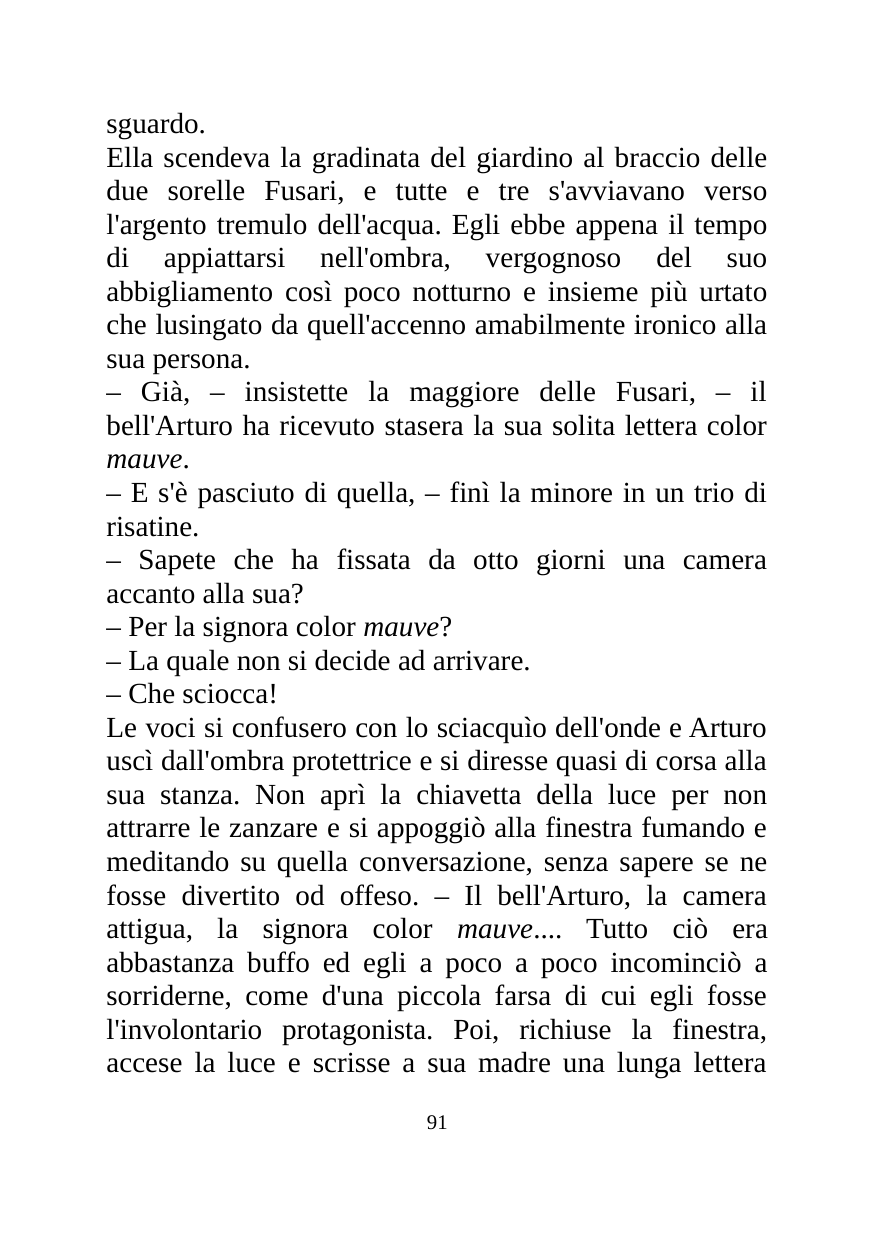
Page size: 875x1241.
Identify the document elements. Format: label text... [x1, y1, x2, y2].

text – E s'è pasciuto di quella, – finì la minore in un trio di risatine. [106, 475, 768, 542]
text Le voci si confusero con lo sciacquìo dell'onde e Arturo uscì dall'ombra protettrice e si diresse quasi di corsa alla sua stanza. Non aprì la chiavetta della luce per non attrarre le zanzare e si appoggiò alla finestra fumando e meditando su quella conversazione, senza sapere se ne fosse divertito od offeso. – Il bell'Arturo, la camera attigua, la signora color mauve.... Tutto ciò era abbastanza buffo ed egli a poco a poco incominciò a sorriderne, come d'una piccola farsa di cui egli fosse l'involontario protagonista. Poi, richiuse la finestra, accese la luce e scrisse a sua madre una lunga lettera [106, 710, 768, 1079]
text – Che sciocca! [106, 676, 768, 710]
text sguardo. [106, 106, 768, 140]
text – Già, – insistette la maggiore delle Fusari, – il bell'Arturo ha ricevuto stasera la sua solita lettera color mauve. [106, 374, 768, 475]
text – La quale non si decide ad arrivare. [106, 643, 768, 676]
text – Per la signora color mauve? [106, 609, 768, 643]
text – Sapete che ha fissata da otto giorni una camera accanto alla sua? [106, 542, 768, 609]
text Ella scendeva la gradinata del giardino al braccio delle due sorelle Fusari, e tutte e tre s'avviavano verso l'argento tremulo dell'acqua. Egli ebbe appena il tempo di appiattarsi nell'ombra, vergognoso del suo abbigliamento così poco notturno e insieme più urtato che lusingato da quell'accenno amabilmente ironico alla sua persona. [106, 140, 768, 374]
